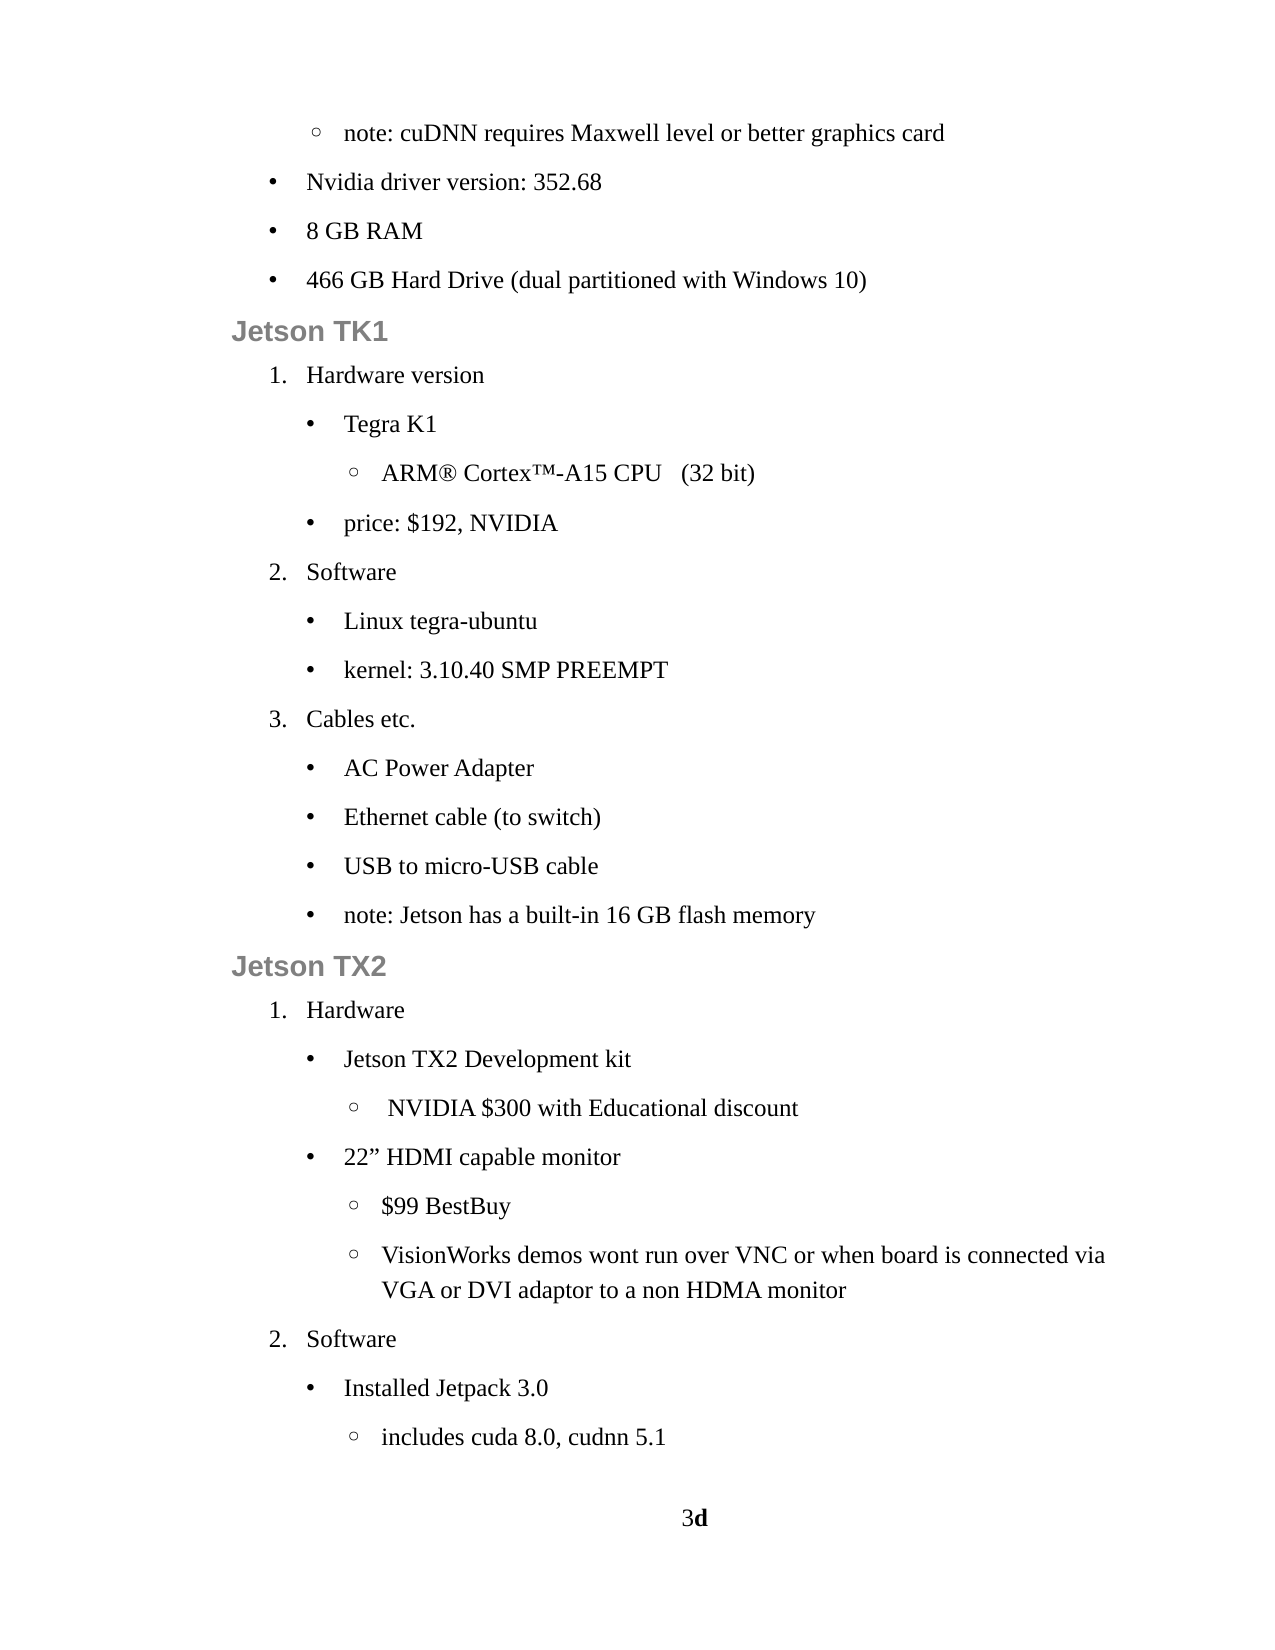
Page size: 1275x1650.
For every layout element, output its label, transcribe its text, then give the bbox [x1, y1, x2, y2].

list Linux tegra-ubuntu [306, 606, 1158, 634]
list 22” HDMI capable monitor [306, 1142, 1158, 1171]
list Hardware version [269, 360, 1158, 389]
list Cables etc. [269, 704, 1158, 733]
list note: cuDNN requires Maxwell level or better graphics card [306, 118, 1158, 147]
list Jetson TX2 Development kit [306, 1044, 1158, 1073]
list Tegra K1 [306, 409, 1158, 438]
list Ethernet cable (to switch) [306, 802, 1158, 831]
list Software [269, 557, 1158, 585]
list Software [269, 1324, 1158, 1353]
list Nvidia driver version: 352.68 [269, 167, 1158, 196]
list AC Power Adapter [306, 753, 1158, 782]
list includes cuda 8.0, cudnn 5.1 [344, 1422, 1158, 1451]
list ARM® Cortex™-A15 CPU (32 bit) [344, 458, 1158, 487]
subtitle Jetson TX2 [231, 949, 1158, 983]
subtitle Jetson TK1 [231, 314, 1158, 348]
list $99 BestBuy [344, 1191, 1158, 1220]
list Hardware [269, 995, 1158, 1024]
list NVIDIA $300 with Educational discount [344, 1093, 1158, 1122]
list price: $192, NVIDIA [306, 508, 1158, 536]
list kernel: 3.10.40 SMP PREEMPT [306, 655, 1158, 683]
list 8 GB RAM [269, 216, 1158, 245]
list VisionWorks demos wont run over VNC or when board is connected via VGA or DVI adaptor to a non HDMA monitor [344, 1241, 1158, 1304]
list Installed Jetpack 3.0 [306, 1373, 1158, 1402]
list note: Jetson has a built-in 16 GB flash memory [306, 900, 1158, 929]
list USB to micro-USB cable [306, 851, 1158, 880]
list 466 GB Hard Drive (dual partitioned with Windows 10) [269, 265, 1158, 294]
